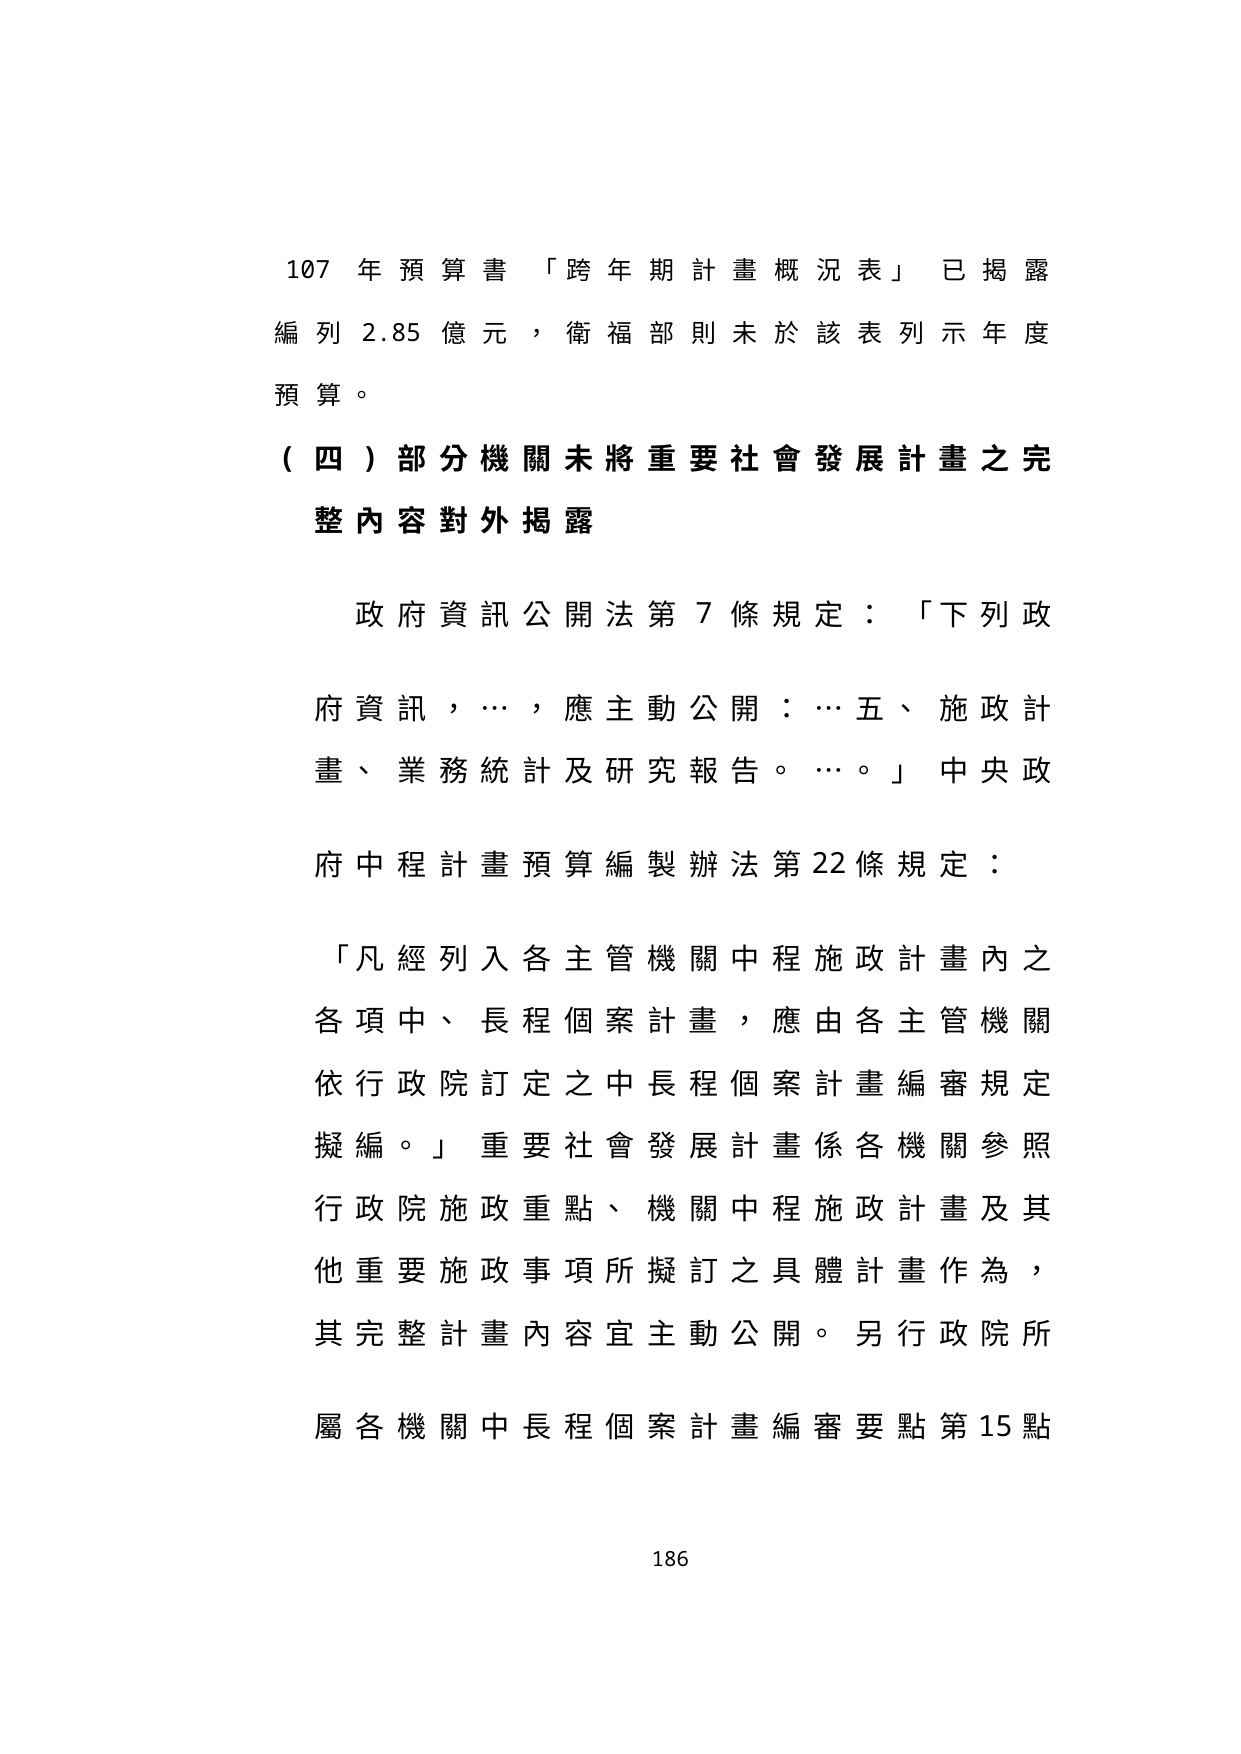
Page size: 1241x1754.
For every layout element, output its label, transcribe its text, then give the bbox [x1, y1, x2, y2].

text (四)部分機關未將重要社會發展計畫之完整內容對外揭露 [242, 415, 1058, 540]
text 政府資訊公開法第7條規定：「下列政府資訊，…，應主動公開：…五、施政計畫、業務統計及研究報告。…。」中央政府中程計畫預算編製辦法第22條規定：「凡經列入各主管機關中程施政計畫內之各項中、長程個案計畫，應由各主管機關依行政院訂定之中長程個案計畫編審規定擬編。」重要社會發展計畫係各機關參照行政院施政重點、機關中程施政計畫及其他重要施政事項所擬訂之具體計畫作為，其完整計畫內容宜主動公開。另行政院所屬各機關中長程個案計畫編審要點第15點 [271, 540, 1058, 1477]
text 107年預算書「跨年期計畫概況表」已揭露編列2.85億元，衛福部則未於該表列示年度預算。 [183, 227, 1072, 415]
